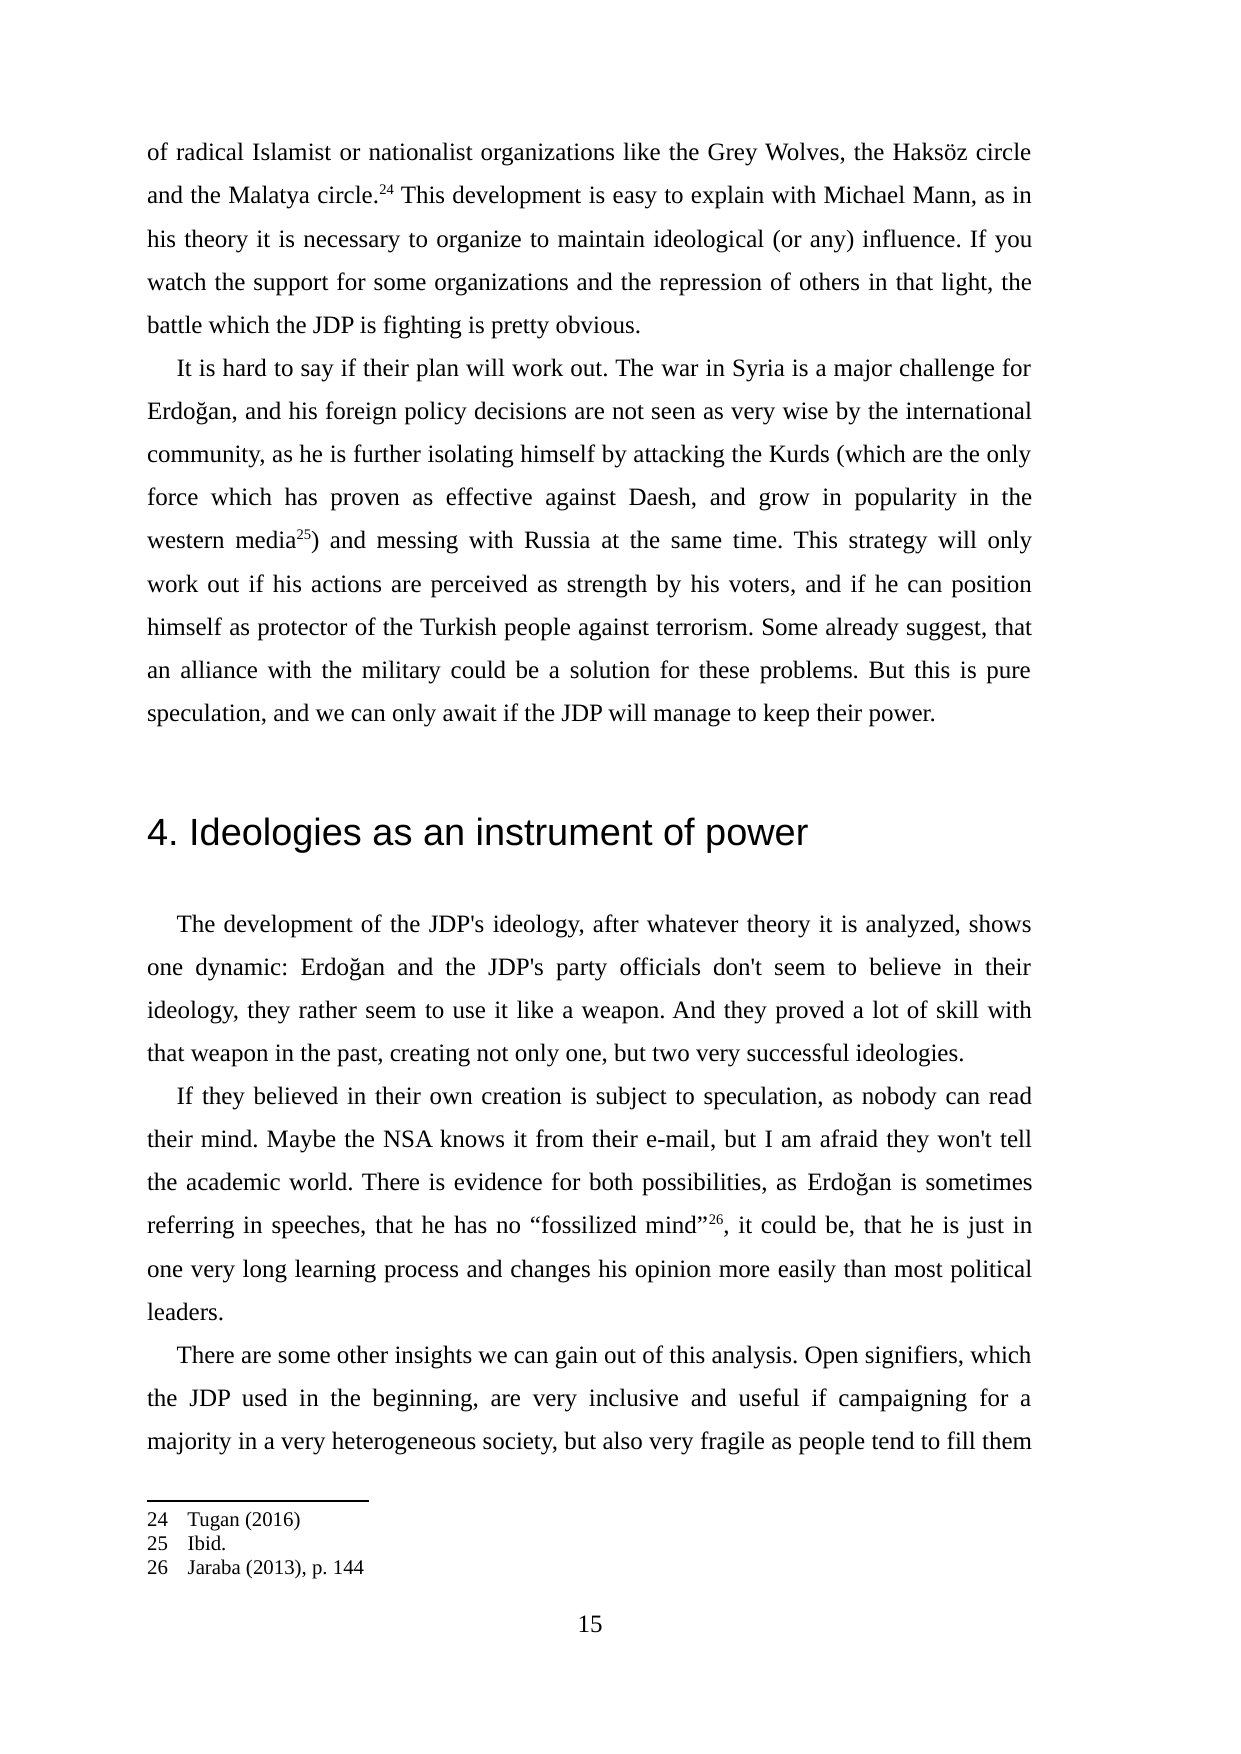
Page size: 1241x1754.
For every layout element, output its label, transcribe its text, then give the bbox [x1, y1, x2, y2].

text It is hard to say if their plan will work out. The war in Syria is a major challenge for Erdoğan, and his foreign policy decisions are not seen as very wise by the international community, as he is further isolating himself by attacking the Kurds (which are the only force which has proven as effective against Daesh, and grow in popularity in the western media) and messing with Russia at the same time. This strategy will only work out if his actions are perceived as strength by his voters, and if he can position himself as protector of the Turkish people against terrorism. Some already suggest, that an alliance with the military could be a solution for these problems. But this is pure speculation, and we can only await if the JDP will manage to keep their power. [147, 353, 1033, 727]
text Tugan (2016) [147, 1507, 1033, 1531]
text of radical Islamist or nationalist organizations like the Grey Wolves, the Haksöz circle and the Malatya circle. This development is easy to explain with Michael Mann, as in his theory it is necessary to organize to maintain ideological (or any) influence. If you watch the support for some organizations and the repression of others in that light, the battle which the JDP is fighting is pretty obvious. [147, 137, 1033, 339]
subtitle 4. Ideologies as an instrument of power [147, 809, 1033, 853]
text There are some other insights we can gain out of this analysis. Open signifiers, which the JDP used in the beginning, are very inclusive and useful if campaigning for a majority in a very heterogeneous society, but also very fragile as people tend to fill them [147, 1340, 1033, 1455]
text The development of the JDP's ideology, after whatever theory it is analyzed, shows one dynamic: Erdoğan and the JDP's party officials don't seem to believe in their ideology, they rather seem to use it like a weapon. And they proved a lot of skill with that weapon in the past, creating not only one, but two very successful ideologies. [147, 909, 1033, 1067]
text If they believed in their own creation is subject to speculation, as nobody can read their mind. Maybe the NSA knows it from their e-mail, but I am afraid they won't tell the academic world. There is evidence for both possibilities, as Erdoğan is sometimes referring in speeches, that he has no “fossilized mind”, it could be, that he is just in one very long learning process and changes his opinion more easily than most political leaders. [147, 1081, 1033, 1326]
text Jaraba (2013), p. 144 [147, 1555, 1033, 1579]
text Ibid. [147, 1531, 1033, 1555]
